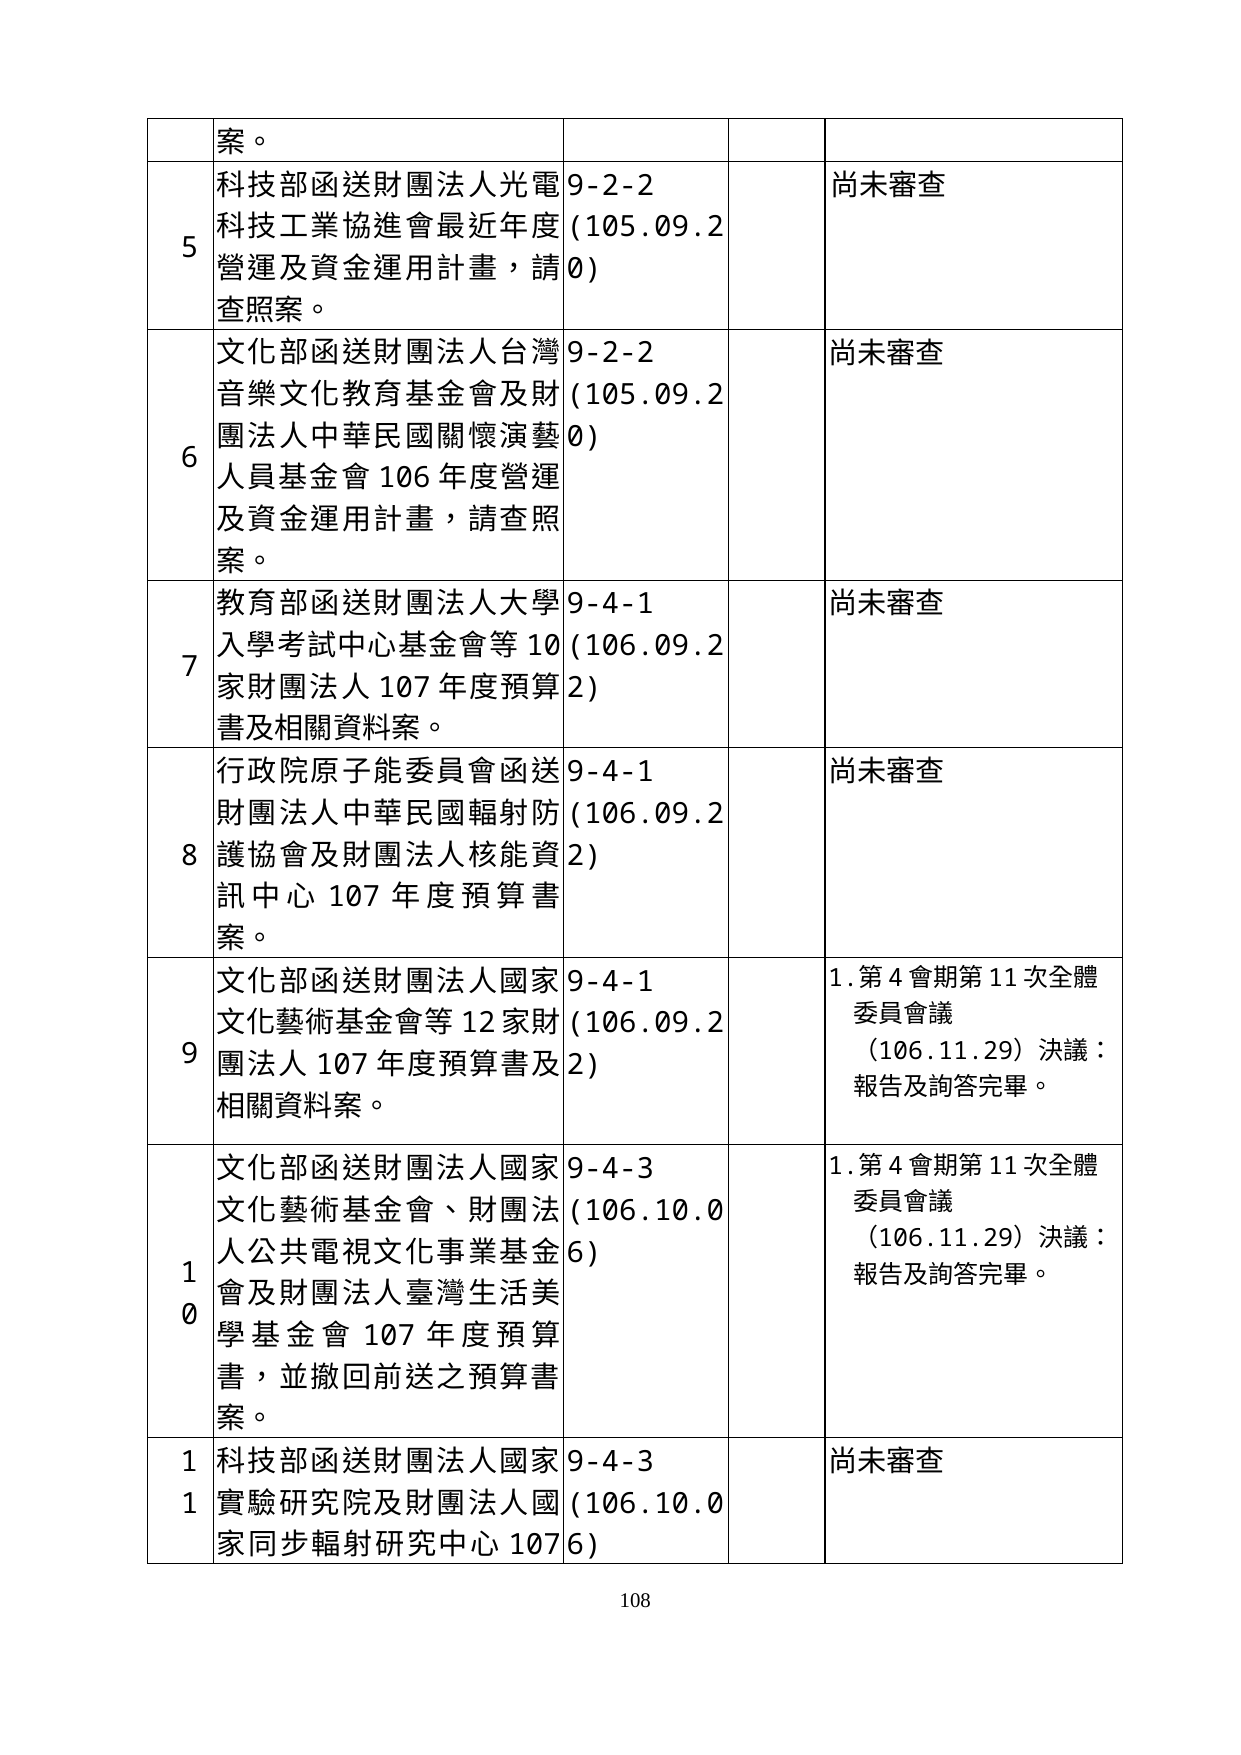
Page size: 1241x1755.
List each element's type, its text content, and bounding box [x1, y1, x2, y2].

table_cell 行政院原子能委員會函送財團法人中華民國輻射防護協會及財團法人核能資訊中心107年度預算書案。 [214, 748, 563, 957]
table_cell [148, 1145, 213, 1437]
table_cell [148, 119, 213, 161]
table_cell 9-4-1 (106.09.22) [564, 748, 728, 957]
table_cell 尚未審查 [826, 1438, 1122, 1563]
table_cell [729, 581, 824, 747]
table_cell [826, 119, 1122, 161]
table_cell [729, 1438, 824, 1563]
table_cell 9-2-2 (105.09.20) [564, 330, 728, 579]
table_cell [729, 330, 824, 579]
table_cell 尚未審查 [826, 330, 1122, 579]
table_cell 案。 [214, 119, 563, 161]
table_cell [148, 330, 213, 579]
table_cell [729, 119, 824, 161]
table_cell 尚未審查 [826, 748, 1122, 957]
table_cell 科技部函送財團法人國家實驗研究院及財團法人國家同步輻射研究中心107 [214, 1438, 563, 1563]
table_cell 9-2-2 (105.09.20) [564, 162, 728, 328]
table_cell [148, 958, 213, 1144]
table_cell [148, 581, 213, 747]
table_cell [729, 1145, 824, 1437]
table_cell [729, 958, 824, 1144]
table_cell 9-4-1 (106.09.22) [564, 958, 728, 1144]
table_cell 教育部函送財團法人大學入學考試中心基金會等10家財團法人107年度預算書及相關資料案。 [214, 581, 563, 747]
table_cell 文化部函送財團法人國家文化藝術基金會等12家財團法人107年度預算書及相關資料案。 [214, 958, 563, 1144]
table_cell 文化部函送財團法人國家文化藝術基金會、財團法人公共電視文化事業基金會及財團法人臺灣生活美學基金會107年度預算書，並撤回前送之預算書案。 [214, 1145, 563, 1437]
table_cell [729, 162, 824, 328]
table_cell [729, 748, 824, 957]
table_cell 1.第4會期第11次全體委員會議（106.11.29）決議：報告及詢答完畢。 [826, 958, 1122, 1144]
table_cell 9-4-3 (106.10.06) [564, 1145, 728, 1437]
table_cell 1.第4會期第11次全體委員會議（106.11.29）決議：報告及詢答完畢。 [826, 1145, 1122, 1437]
table_cell 9-4-3 (106.10.06) [564, 1438, 728, 1563]
table_cell [148, 1438, 213, 1563]
table_cell 9-4-1 (106.09.22) [564, 581, 728, 747]
table_cell [148, 162, 213, 328]
table_cell 尚未審查 [826, 162, 1122, 328]
table_cell 科技部函送財團法人光電科技工業協進會最近年度營運及資金運用計畫，請查照案。 [214, 162, 563, 328]
table_cell 文化部函送財團法人台灣音樂文化教育基金會及財團法人中華民國關懷演藝人員基金會106年度營運及資金運用計畫，請查照案。 [214, 330, 563, 579]
table_cell [148, 748, 213, 957]
table_cell [564, 119, 728, 161]
table_cell 尚未審查 [826, 581, 1122, 747]
